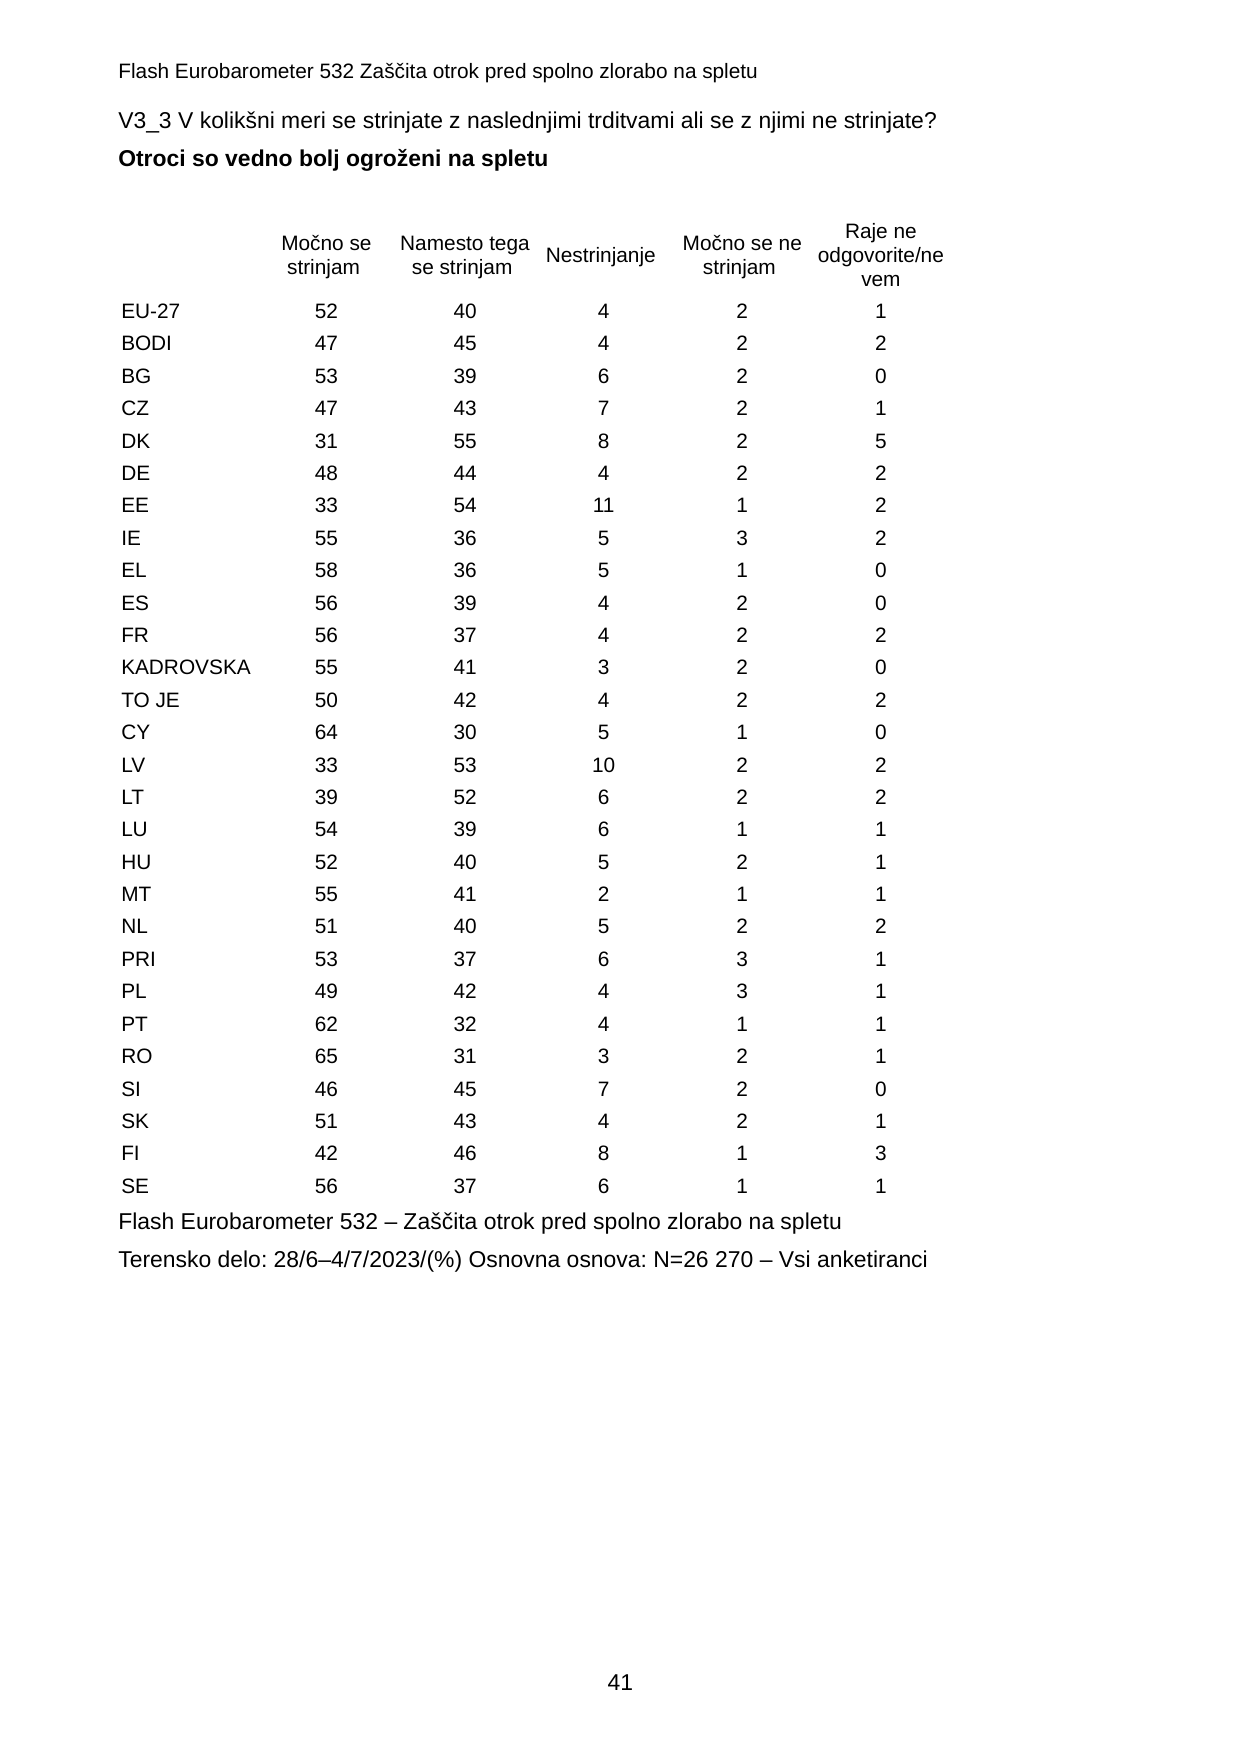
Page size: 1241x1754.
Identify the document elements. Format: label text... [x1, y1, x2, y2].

table_cell 55 [257, 651, 395, 683]
table_cell 2 [673, 910, 811, 943]
table_cell EL [118, 554, 257, 586]
table_cell 7 [534, 392, 673, 424]
table_cell 2 [811, 619, 950, 651]
table_cell IE [118, 521, 257, 554]
table_cell FR [118, 619, 257, 651]
table_cell 45 [395, 327, 534, 359]
table_cell 55 [257, 521, 395, 554]
table_cell 50 [257, 684, 395, 716]
table_cell EU-27 [118, 295, 257, 327]
table_cell 53 [257, 360, 395, 392]
table_cell 1 [811, 813, 950, 845]
table_cell 1 [673, 813, 811, 845]
table_cell HU [118, 845, 257, 878]
table_cell 4 [534, 684, 673, 716]
table_cell 44 [395, 457, 534, 489]
table_cell PL [118, 975, 257, 1007]
table_cell 1 [673, 1008, 811, 1040]
table_cell 42 [395, 975, 534, 1007]
table_cell 6 [534, 813, 673, 845]
table_cell PT [118, 1008, 257, 1040]
table_cell 2 [673, 748, 811, 781]
table_cell MT [118, 878, 257, 910]
table_cell 39 [395, 586, 534, 619]
table_cell 2 [811, 327, 950, 359]
table_cell 5 [534, 910, 673, 943]
table_cell 4 [534, 586, 673, 619]
table_cell 6 [534, 943, 673, 975]
table_cell 2 [673, 586, 811, 619]
table_cell 7 [534, 1072, 673, 1104]
table_cell 5 [534, 845, 673, 878]
table_cell 0 [811, 360, 950, 392]
table_cell 48 [257, 457, 395, 489]
table_cell 0 [811, 586, 950, 619]
table_cell SI [118, 1072, 257, 1104]
table_cell 4 [534, 295, 673, 327]
table_cell 2 [673, 392, 811, 424]
table_cell DE [118, 457, 257, 489]
table_cell 2 [811, 684, 950, 716]
table_cell 56 [257, 586, 395, 619]
table_cell 4 [534, 327, 673, 359]
table_cell 2 [811, 748, 950, 781]
table_cell 5 [534, 554, 673, 586]
table_cell 2 [811, 457, 950, 489]
table_cell BG [118, 360, 257, 392]
table_cell 41 [395, 651, 534, 683]
table_cell 46 [395, 1137, 534, 1169]
table_cell 1 [811, 1008, 950, 1040]
table_cell LV [118, 748, 257, 781]
table_header [118, 215, 257, 295]
table_cell 2 [534, 878, 673, 910]
table_cell 2 [811, 521, 950, 554]
table_cell 41 [395, 878, 534, 910]
table_header Namesto tega se strinjam [395, 215, 534, 295]
table_cell 5 [534, 716, 673, 748]
table_cell 37 [395, 943, 534, 975]
table_cell 33 [257, 489, 395, 521]
table_cell LU [118, 813, 257, 845]
table_cell 2 [673, 327, 811, 359]
table_cell 39 [395, 360, 534, 392]
table_cell 31 [395, 1040, 534, 1072]
table_cell 40 [395, 910, 534, 943]
table_cell 5 [534, 521, 673, 554]
table_header Močno se strinjam [257, 215, 395, 295]
table_cell 42 [395, 684, 534, 716]
table_cell 4 [534, 1008, 673, 1040]
table_cell 33 [257, 748, 395, 781]
table_cell 1 [811, 1040, 950, 1072]
table_cell NL [118, 910, 257, 943]
table_cell 6 [534, 781, 673, 813]
table_cell PRI [118, 943, 257, 975]
table_cell 6 [534, 360, 673, 392]
table_cell TO JE [118, 684, 257, 716]
table_cell BODI [118, 327, 257, 359]
table_cell 8 [534, 1137, 673, 1169]
table_cell 2 [673, 619, 811, 651]
table_cell 2 [673, 845, 811, 878]
text Otroci so vedno bolj ogroženi na spletu [118, 145, 1122, 171]
table_cell 62 [257, 1008, 395, 1040]
table_cell 3 [673, 943, 811, 975]
table_cell 54 [395, 489, 534, 521]
table_cell 0 [811, 554, 950, 586]
table_cell 39 [257, 781, 395, 813]
table_cell 0 [811, 1072, 950, 1104]
table_cell 8 [534, 424, 673, 457]
table_cell 0 [811, 716, 950, 748]
table_cell 10 [534, 748, 673, 781]
table_cell 2 [673, 651, 811, 683]
table_cell 4 [534, 619, 673, 651]
table_cell 37 [395, 619, 534, 651]
table_cell CY [118, 716, 257, 748]
table_cell 1 [811, 845, 950, 878]
table_cell 3 [534, 651, 673, 683]
table_cell 39 [395, 813, 534, 845]
table_cell 49 [257, 975, 395, 1007]
table_cell 64 [257, 716, 395, 748]
table_cell 32 [395, 1008, 534, 1040]
text V3_3 V kolikšni meri se strinjate z naslednjimi trditvami ali se z njimi ne strinjate? [118, 107, 1122, 133]
table_cell 56 [257, 1169, 395, 1202]
table_cell 3 [811, 1137, 950, 1169]
table_cell SK [118, 1105, 257, 1137]
table_cell 2 [673, 295, 811, 327]
table_cell 45 [395, 1072, 534, 1104]
table_cell 3 [534, 1040, 673, 1072]
table_cell 4 [534, 1105, 673, 1137]
table_cell 51 [257, 1105, 395, 1137]
table_cell 1 [811, 295, 950, 327]
table_cell 6 [534, 1169, 673, 1202]
table_cell 4 [534, 975, 673, 1007]
table_cell 58 [257, 554, 395, 586]
table_cell 2 [673, 1072, 811, 1104]
table_cell ES [118, 586, 257, 619]
table_cell 1 [811, 1105, 950, 1137]
table_cell 1 [673, 1169, 811, 1202]
table_cell 2 [811, 910, 950, 943]
table_cell 51 [257, 910, 395, 943]
table_cell 3 [673, 521, 811, 554]
table_cell 1 [811, 1169, 950, 1202]
table_cell 1 [811, 943, 950, 975]
table_cell EE [118, 489, 257, 521]
table_cell LT [118, 781, 257, 813]
table_cell 5 [811, 424, 950, 457]
table_cell 2 [811, 489, 950, 521]
table_cell 56 [257, 619, 395, 651]
table_cell RO [118, 1040, 257, 1072]
table_cell CZ [118, 392, 257, 424]
table_cell 37 [395, 1169, 534, 1202]
table_cell 55 [257, 878, 395, 910]
table_cell 2 [673, 781, 811, 813]
table_cell SE [118, 1169, 257, 1202]
table_cell 55 [395, 424, 534, 457]
table_cell 0 [811, 651, 950, 683]
table_cell 53 [257, 943, 395, 975]
table_cell 2 [673, 1105, 811, 1137]
table_cell 52 [257, 295, 395, 327]
table_cell 47 [257, 327, 395, 359]
table_cell FI [118, 1137, 257, 1169]
table_cell 54 [257, 813, 395, 845]
table_cell 2 [673, 457, 811, 489]
table_cell 1 [673, 1137, 811, 1169]
table_cell 36 [395, 554, 534, 586]
table_cell 31 [257, 424, 395, 457]
table_cell 1 [673, 554, 811, 586]
text Terensko delo: 28/6–4/7/2023/(%) Osnovna osnova: N=26 270 – Vsi anketiranci [118, 1246, 1122, 1272]
table_cell 52 [395, 781, 534, 813]
table_cell 11 [534, 489, 673, 521]
table_cell KADROVSKA [118, 651, 257, 683]
table_cell DK [118, 424, 257, 457]
table_cell 40 [395, 295, 534, 327]
table_header Nestrinjanje [534, 215, 673, 295]
table_cell 1 [673, 878, 811, 910]
table_cell 2 [673, 684, 811, 716]
table_cell 4 [534, 457, 673, 489]
table_cell 42 [257, 1137, 395, 1169]
table_cell 2 [673, 424, 811, 457]
table_cell 2 [673, 360, 811, 392]
table_cell 3 [673, 975, 811, 1007]
table_cell 1 [811, 878, 950, 910]
table_cell 52 [257, 845, 395, 878]
table_cell 30 [395, 716, 534, 748]
table_header Močno se ne strinjam [673, 215, 811, 295]
text Flash Eurobarometer 532 – Zaščita otrok pred spolno zlorabo na spletu [118, 1208, 1122, 1234]
table_header Raje ne odgovorite/ne vem [811, 215, 950, 295]
table_cell 65 [257, 1040, 395, 1072]
table_cell 1 [811, 975, 950, 1007]
table_cell 2 [673, 1040, 811, 1072]
table_cell 2 [811, 781, 950, 813]
table_cell 43 [395, 1105, 534, 1137]
table_cell 1 [811, 392, 950, 424]
table_cell 1 [673, 489, 811, 521]
table_cell 40 [395, 845, 534, 878]
table_cell 53 [395, 748, 534, 781]
table_cell 36 [395, 521, 534, 554]
table_cell 43 [395, 392, 534, 424]
table_cell 46 [257, 1072, 395, 1104]
table_cell 47 [257, 392, 395, 424]
table_cell 1 [673, 716, 811, 748]
